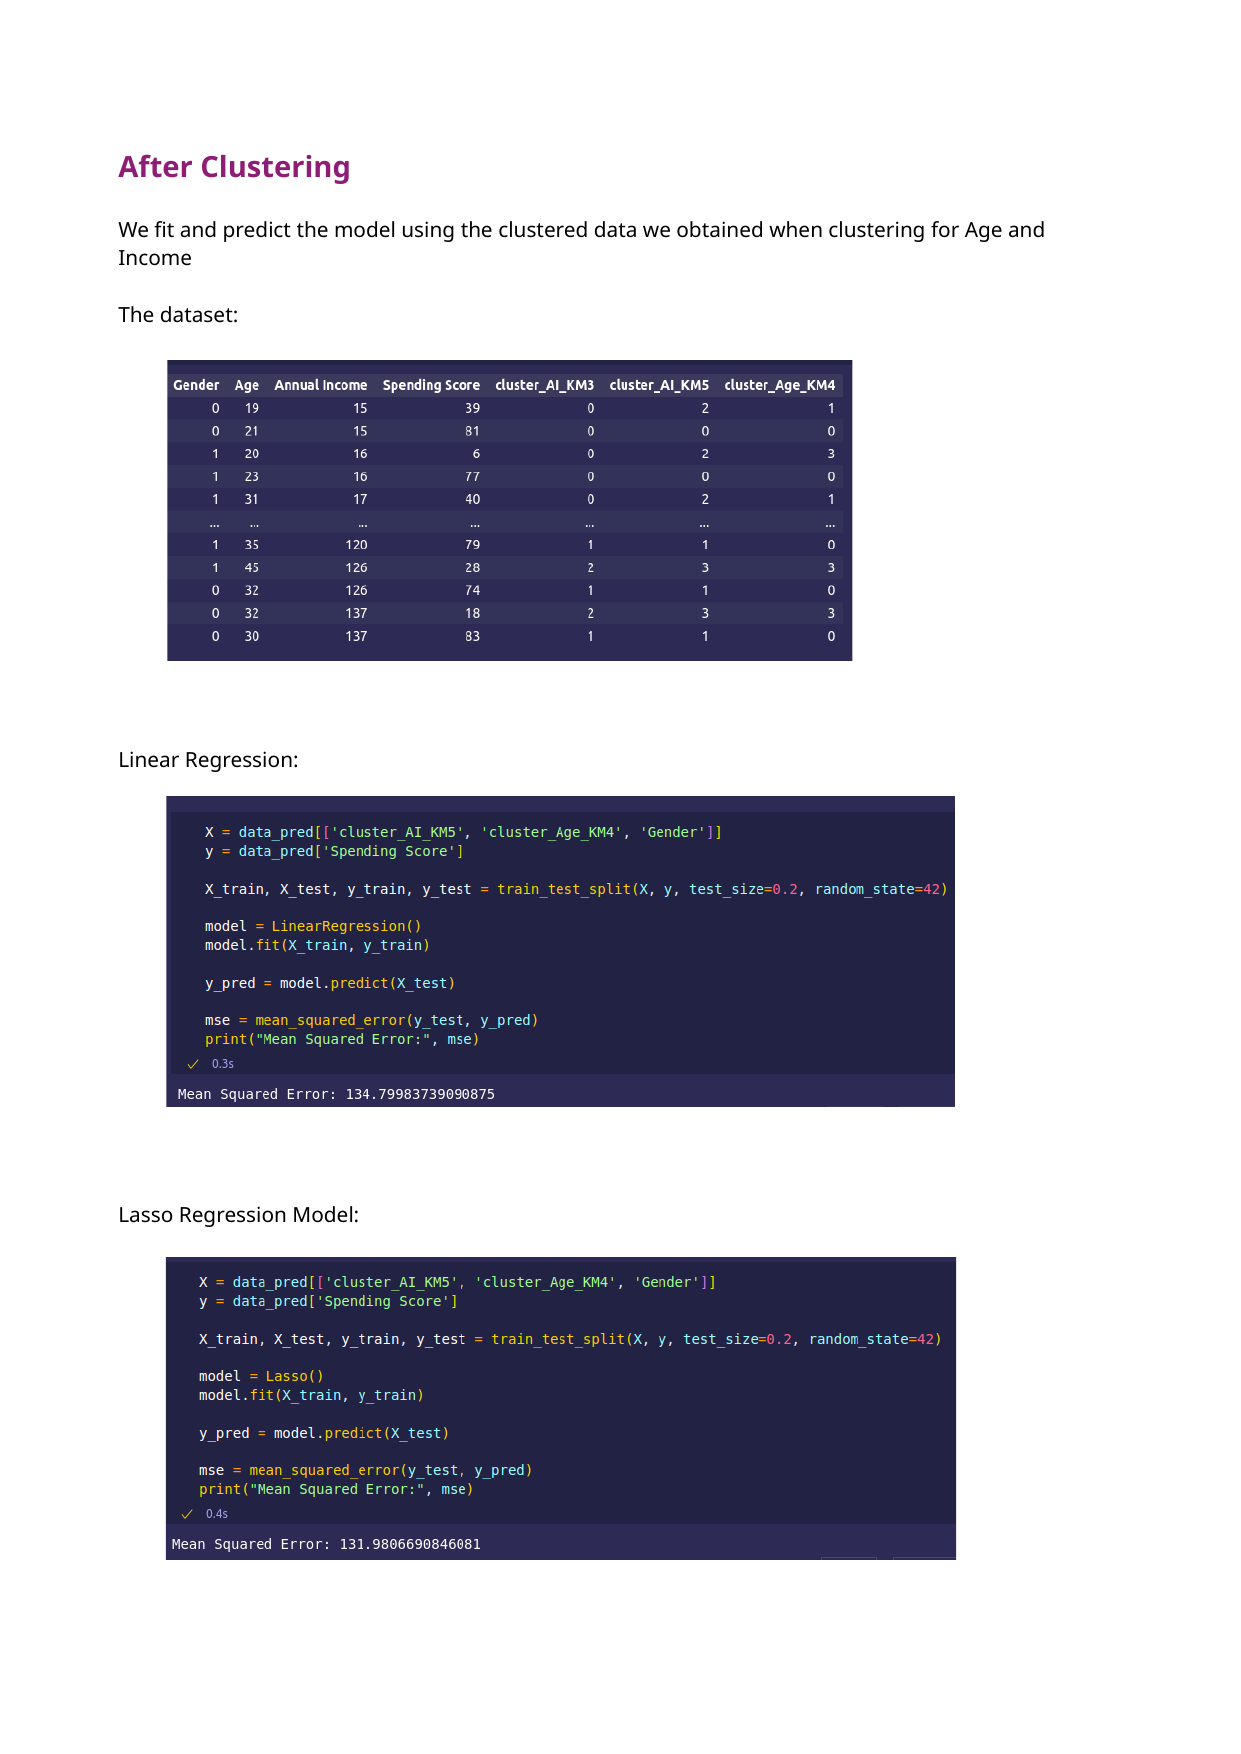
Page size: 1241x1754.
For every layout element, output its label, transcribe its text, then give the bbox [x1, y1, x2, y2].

picture [167, 360, 853, 661]
text Lasso Regression Model: [118, 1201, 1122, 1229]
picture [166, 796, 955, 1107]
text Linear Regression: [118, 746, 1122, 774]
text The dataset: [118, 300, 1122, 328]
text After Clustering [118, 147, 1122, 186]
text We fit and predict the model using the clustered data we obtained when clustering for Age and Income [118, 215, 1122, 272]
picture [165, 1257, 957, 1560]
